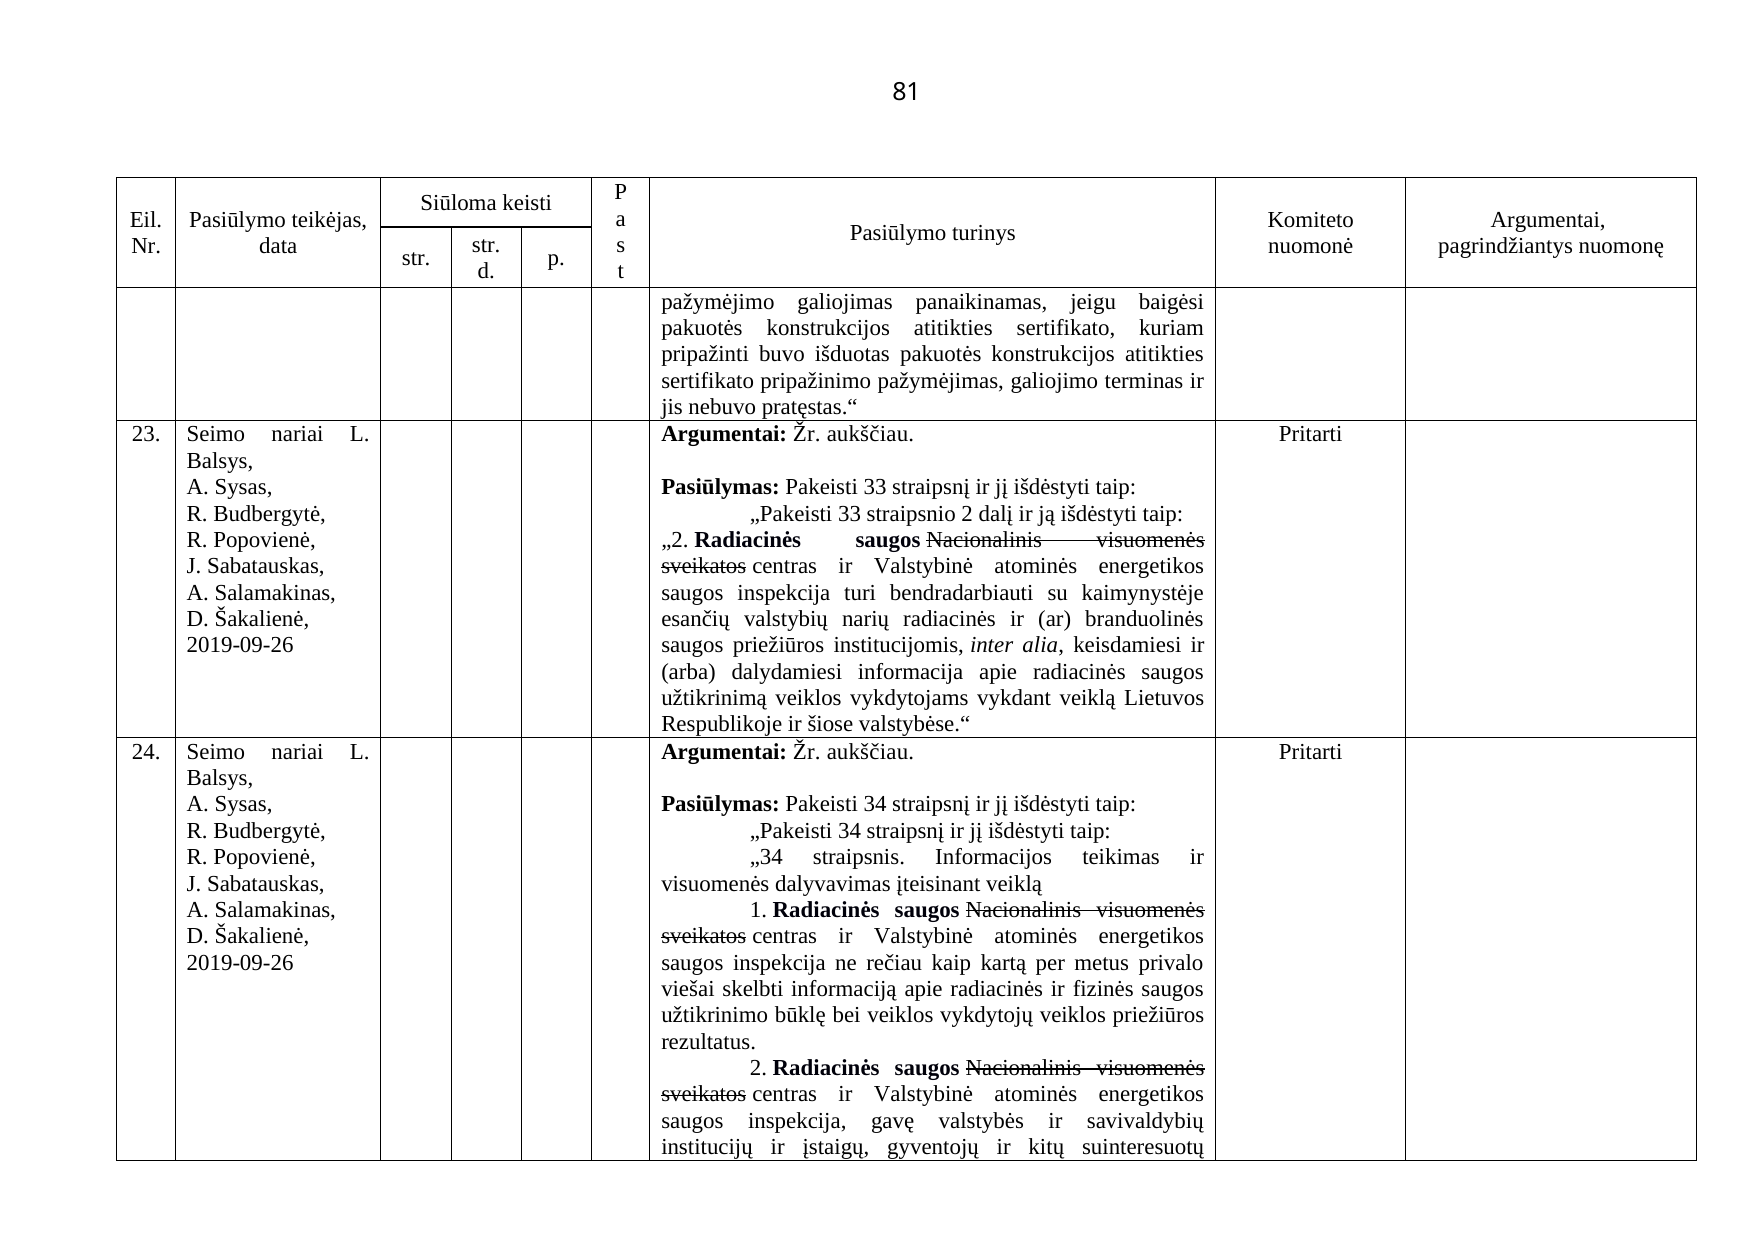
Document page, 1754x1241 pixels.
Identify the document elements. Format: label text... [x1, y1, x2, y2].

table_cell [1406, 738, 1696, 1159]
table_cell [452, 738, 521, 1159]
table_cell Argumentai: Žr. aukščiau. Pasiūlymas: Pakeisti 33 straipsnį ir jį išdėstyti taip: „Pakeisti 33 straipsnio 2 dalį ir ją išdėstyti taip: „2. Radiacinės saugos Nacionalinis visuomenės sveikatos centras ir Valstybinė atominės energetikos saugos inspekcija turi bendradarbiauti su kaimynystėje esančių valstybių narių radiacinės ir (ar) branduolinės saugos priežiūros institucijomis, inter alia, keisdamiesi ir (arba) dalydamiesi informacija apie radiacinės saugos užtikrinimą veiklos vykdytojams vykdant veiklą Lietuvos Respublikoje ir šiose valstybėse.“ [650, 421, 1215, 737]
table_cell [381, 738, 451, 1159]
table_cell Seimo nariai L. Balsys, A. Sysas, R. Budbergytė, R. Popovienė, J. Sabatauskas, A. Salamakinas, D. Šakalienė, 2019-09-26 [176, 738, 380, 1159]
table_cell [1406, 288, 1696, 419]
table_header Siūloma keisti [381, 178, 591, 226]
table_header Komiteto nuomonė [1216, 178, 1405, 287]
table_cell [1406, 421, 1696, 737]
table_cell [452, 421, 521, 737]
table_header Eil. Nr. [117, 178, 175, 287]
table_cell Pritarti [1216, 421, 1405, 737]
table_cell [522, 738, 591, 1159]
table_header Pastabos [592, 178, 649, 287]
table_cell [176, 288, 380, 419]
table_cell [592, 421, 649, 737]
table_cell Argumentai: Žr. aukščiau. Pasiūlymas: Pakeisti 34 straipsnį ir jį išdėstyti taip: „Pakeisti 34 straipsnį ir jį išdėstyti taip: „34 straipsnis. Informacijos teikimas ir visuomenės dalyvavimas įteisinant veiklą 1. Radiacinės saugos Nacionalinis visuomenės sveikatos centras ir Valstybinė atominės energetikos saugos inspekcija ne rečiau kaip kartą per metus privalo viešai skelbti informaciją apie radiacinės ir fizinės saugos užtikrinimo būklę bei veiklos vykdytojų veiklos priežiūros rezultatus. 2. Radiacinės saugos Nacionalinis visuomenės sveikatos centras ir Valstybinė atominės energetikos saugos inspekcija, gavę valstybės ir savivaldybių institucijų ir įstaigų, gyventojų ir kitų suinteresuotų [650, 738, 1215, 1159]
table_cell [522, 288, 591, 419]
table_cell [592, 738, 649, 1159]
table_cell Pritarti [1216, 738, 1405, 1159]
table_cell str. [381, 228, 451, 287]
table_header Pasiūlymo teikėjas, data [176, 178, 380, 287]
table_cell [522, 421, 591, 737]
table_cell [381, 421, 451, 737]
table_header Pasiūlymo turinys [650, 178, 1215, 287]
table_cell [592, 288, 649, 419]
table_cell str. d. [452, 228, 521, 287]
table_cell pažymėjimo galiojimas panaikinamas, jeigu baigėsi pakuotės konstrukcijos atitikties sertifikato, kuriam pripažinti buvo išduotas pakuotės konstrukcijos atitikties sertifikato pripažinimo pažymėjimas, galiojimo terminas ir jis nebuvo pratęstas.“ [650, 288, 1215, 419]
table_cell [452, 288, 521, 419]
table_cell [381, 288, 451, 419]
table_cell 24. [117, 738, 175, 1159]
table_cell [117, 288, 175, 419]
table_cell [1216, 288, 1405, 419]
table_cell 23. [117, 421, 175, 737]
table_cell p. [522, 228, 591, 287]
table_header Argumentai, pagrindžiantys nuomonę [1406, 178, 1696, 287]
table_cell Seimo nariai L. Balsys, A. Sysas, R. Budbergytė, R. Popovienė, J. Sabatauskas, A. Salamakinas, D. Šakalienė, 2019-09-26 [176, 421, 380, 737]
